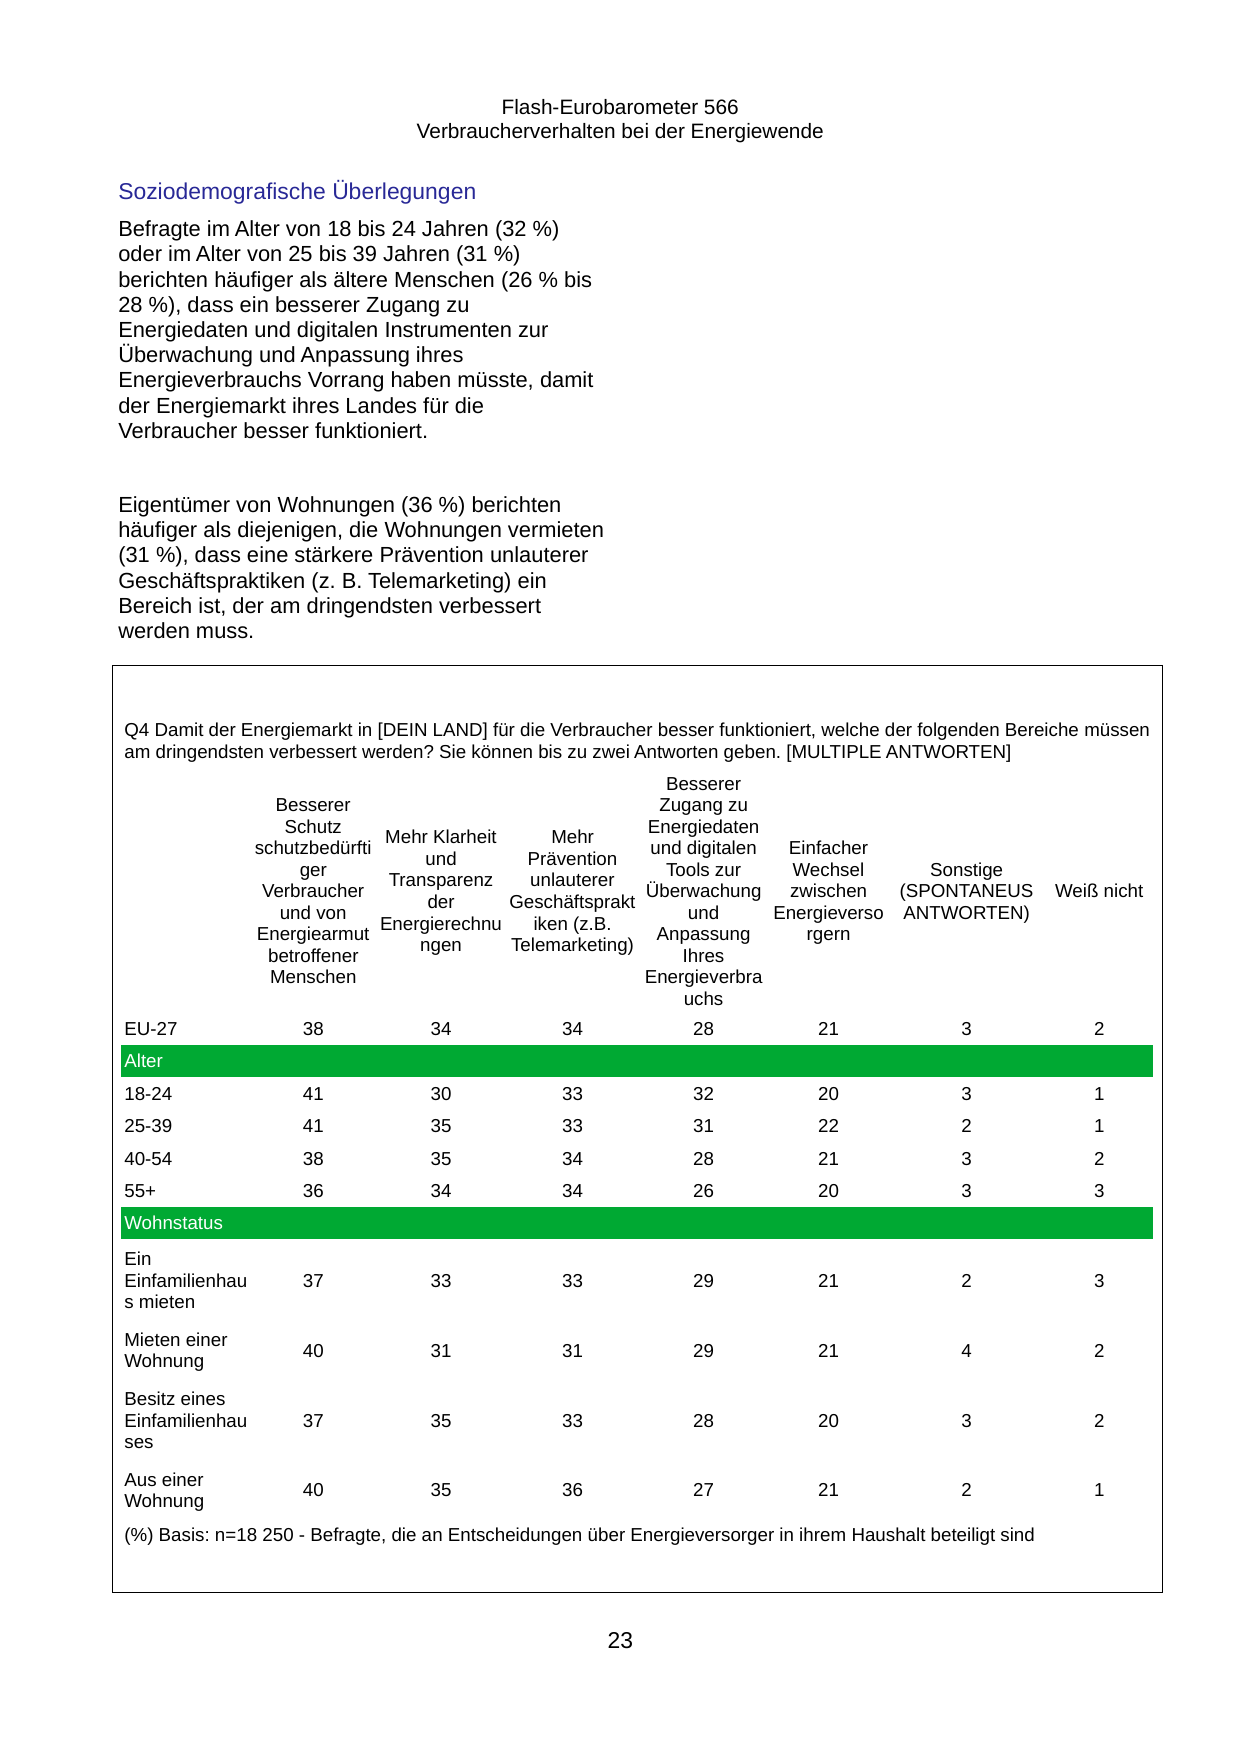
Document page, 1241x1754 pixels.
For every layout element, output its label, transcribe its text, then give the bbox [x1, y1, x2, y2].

table_cell 2 [888, 1461, 1045, 1519]
table_cell 31 [638, 1110, 768, 1142]
table_cell Ein Einfamilienhaus mieten [121, 1239, 251, 1322]
table_cell 33 [506, 1077, 638, 1109]
table_cell 33 [506, 1239, 638, 1322]
table_cell Einfacher Wechsel zwischen Energieversorgern [768, 769, 888, 1012]
table_cell 34 [506, 1142, 638, 1174]
table_cell 31 [375, 1322, 506, 1379]
table_cell 38 [251, 1142, 375, 1174]
table_cell 28 [638, 1013, 768, 1045]
table_cell Mieten einer Wohnung [121, 1322, 251, 1379]
table_cell 29 [638, 1322, 768, 1379]
table_cell 21 [768, 1461, 888, 1519]
table_header Q4 Damit der Energiemarkt in [DEIN LAND] für die Verbraucher besser funktioniert, welche der folgenden Bereiche müssen am dringendsten verbessert werden? Sie können bis zu zwei Antworten geben. [MULTIPLE ANTWORTEN] [121, 712, 1153, 769]
table_cell 40 [251, 1461, 375, 1519]
table_cell 20 [768, 1379, 888, 1461]
table_cell 26 [638, 1174, 768, 1207]
table_cell Weiß nicht [1045, 769, 1153, 1012]
table_cell 35 [375, 1110, 506, 1142]
table_cell Mehr Prävention unlauterer Geschäftspraktiken (z.B. Telemarketing) [506, 769, 638, 1012]
table_cell 1 [1045, 1110, 1153, 1142]
table_cell 3 [888, 1379, 1045, 1461]
table_cell (%) Basis: n=18 250 - Befragte, die an Entscheidungen über Energieversorger in ihrem Haushalt beteiligt sind [121, 1519, 1153, 1551]
table_cell 36 [506, 1461, 638, 1519]
table_cell 31 [506, 1322, 638, 1379]
table_cell 55+ [121, 1174, 251, 1207]
table_cell 41 [251, 1110, 375, 1142]
table_cell 21 [768, 1322, 888, 1379]
table_cell 33 [506, 1379, 638, 1461]
table_cell Besserer Schutz schutzbedürftiger Verbraucher und von Energiearmut betroffener Menschen [251, 769, 375, 1012]
table_cell Alter [121, 1045, 1153, 1077]
table_cell 36 [251, 1174, 375, 1207]
table_cell Sonstige (SPONTANEUS ANTWORTEN) [888, 769, 1045, 1012]
table_cell 21 [768, 1239, 888, 1322]
table_cell 34 [375, 1013, 506, 1045]
table_cell 21 [768, 1142, 888, 1174]
table_cell 18-24 [121, 1077, 251, 1109]
table_cell 28 [638, 1142, 768, 1174]
table_cell 40-54 [121, 1142, 251, 1174]
table_cell Aus einer Wohnung [121, 1461, 251, 1519]
table_cell 22 [768, 1110, 888, 1142]
table_cell Mehr Klarheit und Transparenz der Energierechnungen [375, 769, 506, 1012]
table_cell 2 [1045, 1142, 1153, 1174]
text Soziodemografische Überlegungen [118, 178, 605, 204]
table_cell 2 [1045, 1013, 1153, 1045]
table_cell EU-27 [121, 1013, 251, 1045]
table_cell Wohnstatus [121, 1207, 1153, 1239]
table_cell 2 [1045, 1379, 1153, 1461]
table_cell 20 [768, 1174, 888, 1207]
table_cell [121, 769, 251, 1012]
table_cell 28 [638, 1379, 768, 1461]
table_cell 3 [888, 1142, 1045, 1174]
table_cell 35 [375, 1461, 506, 1519]
table_cell 35 [375, 1142, 506, 1174]
table_cell 3 [1045, 1239, 1153, 1322]
table_cell 34 [506, 1013, 638, 1045]
table_cell 37 [251, 1379, 375, 1461]
table_cell 25-39 [121, 1110, 251, 1142]
table_cell 27 [638, 1461, 768, 1519]
table_cell 33 [506, 1110, 638, 1142]
table_cell 1 [1045, 1461, 1153, 1519]
table_cell 35 [375, 1379, 506, 1461]
table_cell 41 [251, 1077, 375, 1109]
table_cell Besitz eines Einfamilienhauses [121, 1379, 251, 1461]
table_cell 33 [375, 1239, 506, 1322]
table_cell 21 [768, 1013, 888, 1045]
table_cell 34 [375, 1174, 506, 1207]
text Eigentümer von Wohnungen (36 %) berichten häufiger als diejenigen, die Wohnungen vermieten (31 %), dass eine stärkere Prävention unlauterer Geschäftspraktiken (z. B. Telemarketing) ein Bereich ist, der am dringendsten verbessert werden muss. [118, 492, 605, 643]
table_cell 32 [638, 1077, 768, 1109]
table_cell 1 [1045, 1077, 1153, 1109]
table_cell 2 [888, 1239, 1045, 1322]
table_cell 2 [888, 1110, 1045, 1142]
table_cell Besserer Zugang zu Energiedaten und digitalen Tools zur Überwachung und Anpassung Ihres Energieverbrauchs [638, 769, 768, 1012]
table_cell 30 [375, 1077, 506, 1109]
table_cell 34 [506, 1174, 638, 1207]
table_cell 3 [888, 1013, 1045, 1045]
table_cell 3 [1045, 1174, 1153, 1207]
table_cell 4 [888, 1322, 1045, 1379]
table_cell 3 [888, 1077, 1045, 1109]
table_cell 37 [251, 1239, 375, 1322]
table_cell 3 [888, 1174, 1045, 1207]
text Befragte im Alter von 18 bis 24 Jahren (32 %) oder im Alter von 25 bis 39 Jahren (31 %) berichten häufiger als ältere Menschen (26 % bis 28 %), dass ein besserer Zugang zu Energiedaten und digitalen Instrumenten zur Überwachung und Anpassung ihres Energieverbrauchs Vorrang haben müsste, damit der Energiemarkt ihres Landes für die Verbraucher besser funktioniert. [118, 216, 605, 443]
table_cell 40 [251, 1322, 375, 1379]
table_cell 2 [1045, 1322, 1153, 1379]
table_cell 29 [638, 1239, 768, 1322]
table_cell 38 [251, 1013, 375, 1045]
table_cell 20 [768, 1077, 888, 1109]
